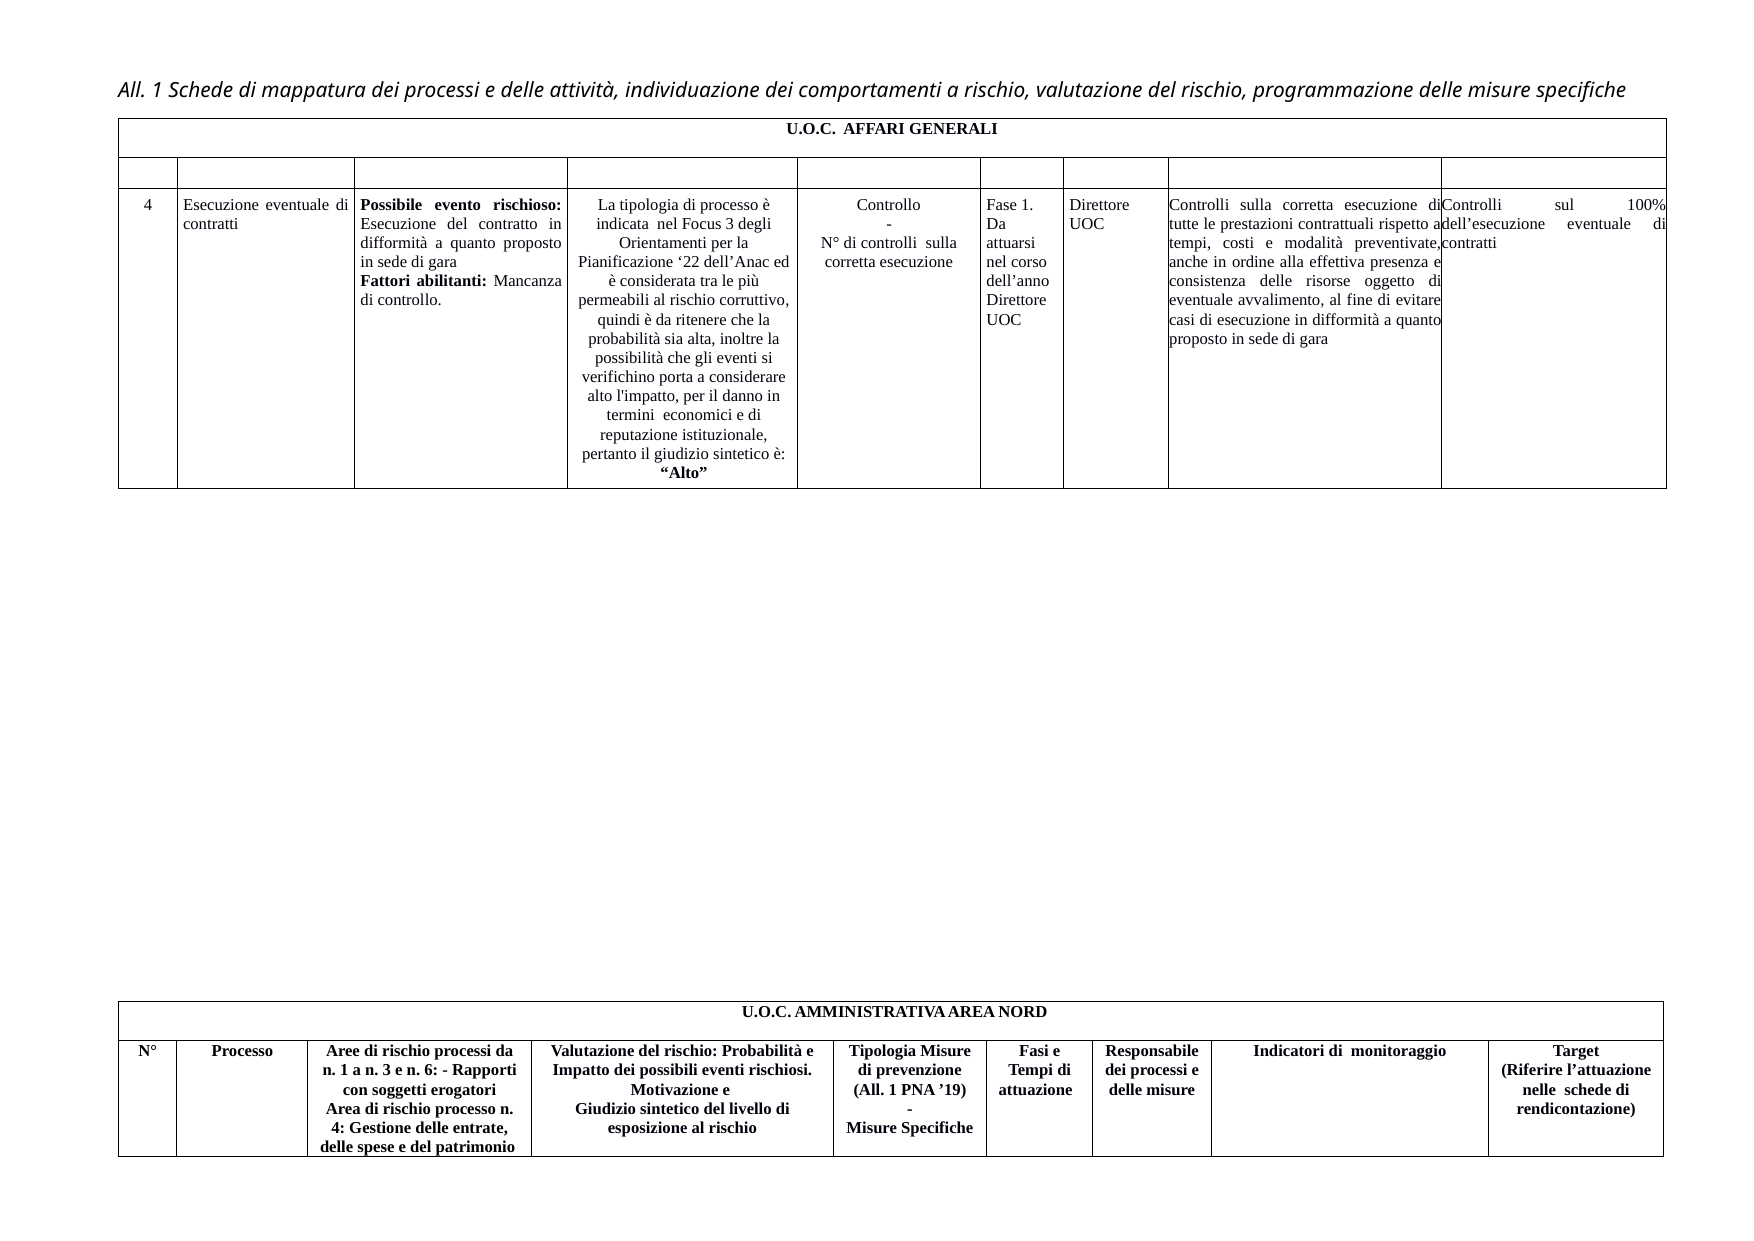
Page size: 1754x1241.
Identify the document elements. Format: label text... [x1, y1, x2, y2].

table_cell Aree di rischio processi da n. 1 a n. 3 e n. 6: - Rapporti con soggetti erogatori Area di rischio processo n. 4: Gestione delle entrate, delle spese e del patrimonio [308, 1041, 531, 1156]
table_cell 4 [119, 189, 177, 488]
table_cell [355, 158, 567, 188]
table_cell Processo [177, 1041, 307, 1156]
table_header U.O.C. AMMINISTRATIVA AREA NORD [119, 1002, 1663, 1040]
table_cell Direttore UOC [1064, 189, 1168, 488]
table_cell Fasi e Tempi di attuazione [987, 1041, 1092, 1156]
table_cell Controlli sul 100% dell’esecuzione eventuale di contratti [1442, 189, 1666, 488]
table_cell Fase 1. Da attuarsi nel corso dell’anno Direttore UOC [981, 189, 1063, 488]
table_header U.O.C. AFFARI GENERALI [119, 119, 1666, 157]
table_cell La tipologia di processo è indicata nel Focus 3 degli Orientamenti per la Pianificazione ‘22 dell’Anac ed è considerata tra le più permeabili al rischio corruttivo, quindi è da ritenere che la probabilità sia alta, inoltre la possibilità che gli eventi si verifichino porta a considerare alto l'impatto, per il danno in termini economici e di reputazione istituzionale, pertanto il giudizio sintetico è: “Alto” [568, 189, 797, 488]
table_cell Indicatori di monitoraggio [1212, 1041, 1488, 1156]
table_cell Controllo - N° di controlli sulla corretta esecuzione [798, 189, 980, 488]
table_cell [1442, 158, 1666, 188]
table_cell [798, 158, 980, 188]
table_cell [1169, 158, 1441, 188]
table_cell N° [119, 1041, 176, 1156]
table_cell [981, 158, 1063, 188]
table_cell [178, 158, 354, 188]
table_cell [1064, 158, 1168, 188]
table_cell [568, 158, 797, 188]
table_cell Possibile evento rischioso: Esecuzione del contratto in difformità a quanto proposto in sede di gara Fattori abilitanti: Mancanza di controllo. [355, 189, 567, 488]
table_cell Controlli sulla corretta esecuzione di tutte le prestazioni contrattuali rispetto a tempi, costi e modalità preventivate, anche in ordine alla effettiva presenza e consistenza delle risorse oggetto di eventuale avvalimento, al fine di evitare casi di esecuzione in difformità a quanto proposto in sede di gara [1169, 189, 1441, 488]
table_cell Target (Riferire l’attuazione nelle schede di rendicontazione) [1489, 1041, 1663, 1156]
table_cell Responsabile dei processi e delle misure [1093, 1041, 1211, 1156]
table_cell [119, 158, 177, 188]
table_cell Esecuzione eventuale di contratti [178, 189, 354, 488]
table_cell Valutazione del rischio: Probabilità e Impatto dei possibili eventi rischiosi. Motivazione e Giudizio sintetico del livello di esposizione al rischio [532, 1041, 833, 1156]
table_cell Tipologia Misure di prevenzione (All. 1 PNA ’19) - Misure Specifiche [834, 1041, 986, 1156]
